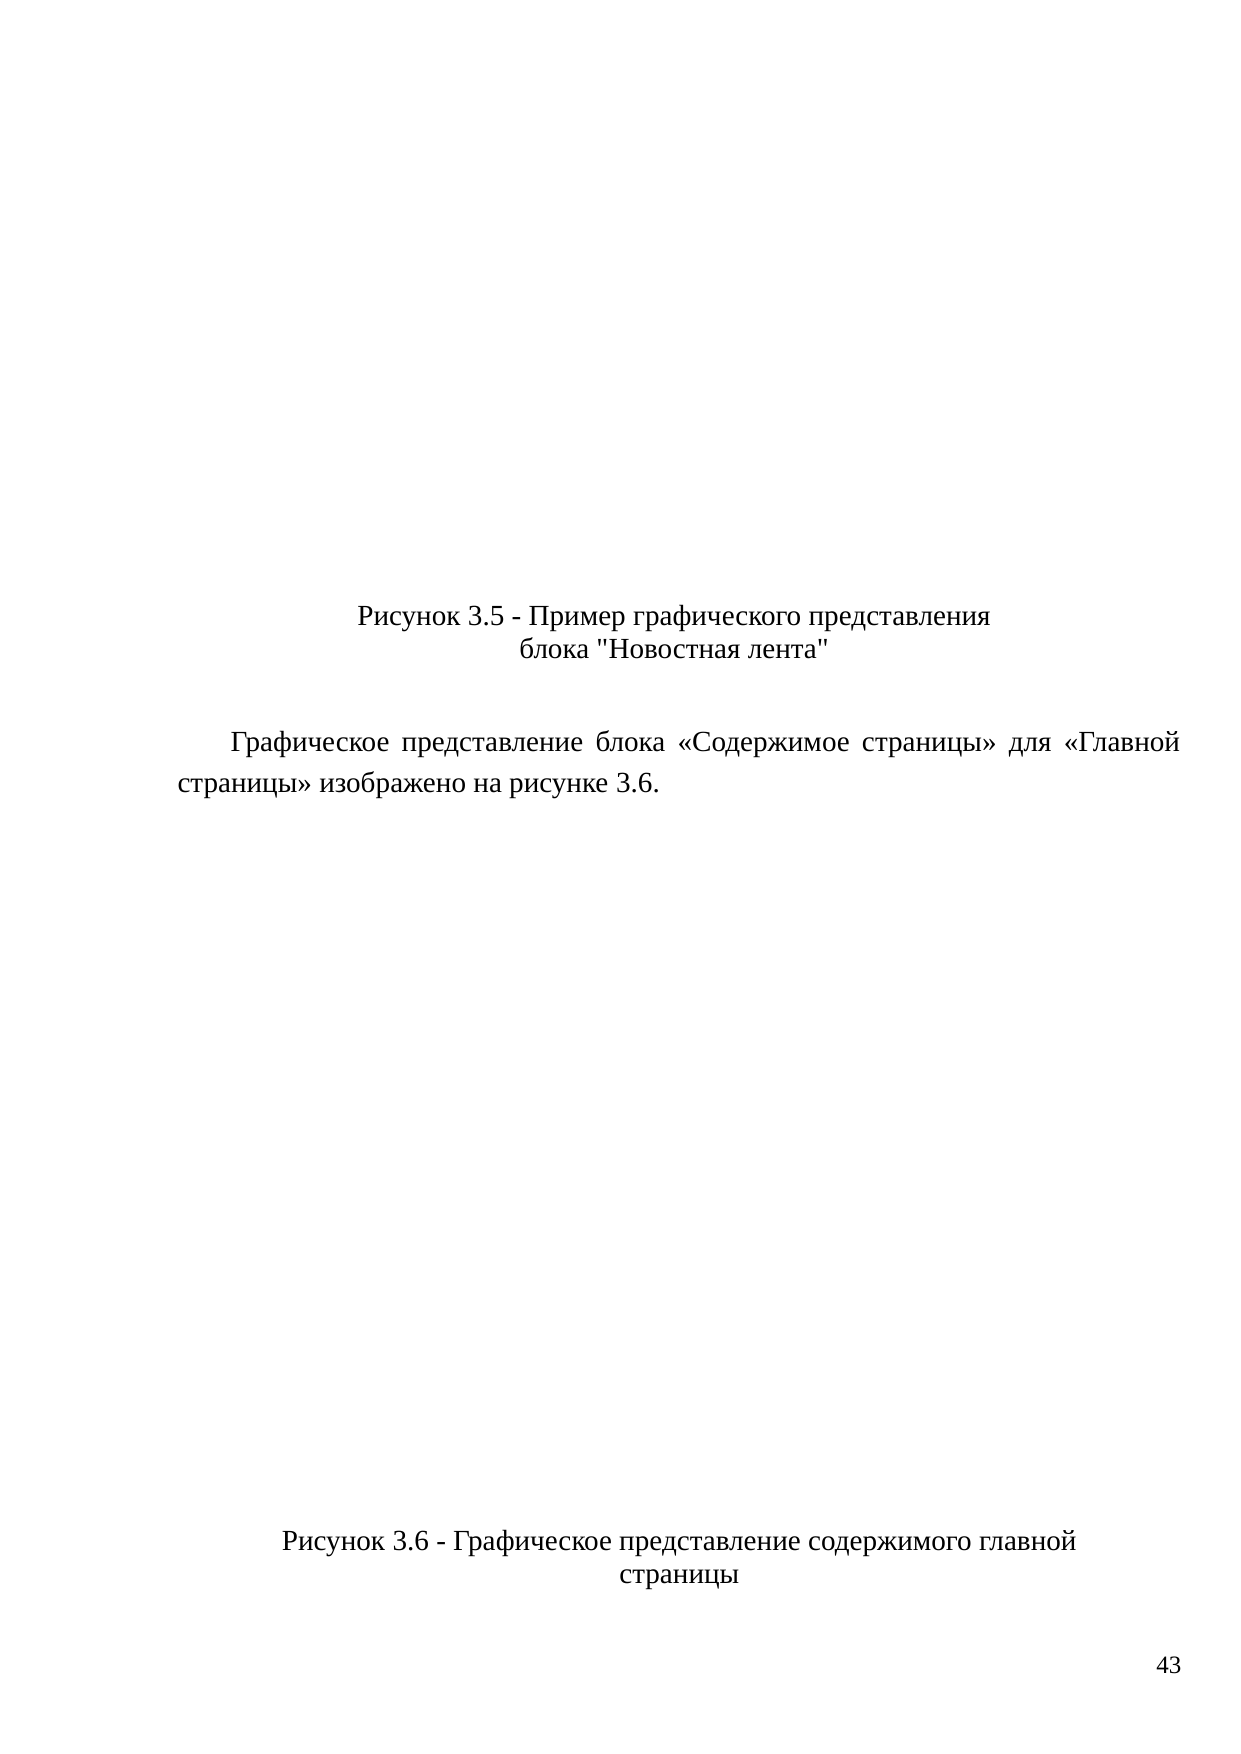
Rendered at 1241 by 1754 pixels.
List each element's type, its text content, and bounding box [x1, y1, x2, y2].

text Рисунок 3.5 - Пример графического представления блока "Новостная лента" [328, 87, 1020, 665]
text Графическое представление блока «Содержимое страницы» для «Главной страницы» изображено на рисунке 3.6. [177, 724, 1181, 798]
text Рисунок 3.6 - Графическое представление содержимого главной страницы [219, 813, 1139, 1590]
text [328, 75, 1020, 87]
